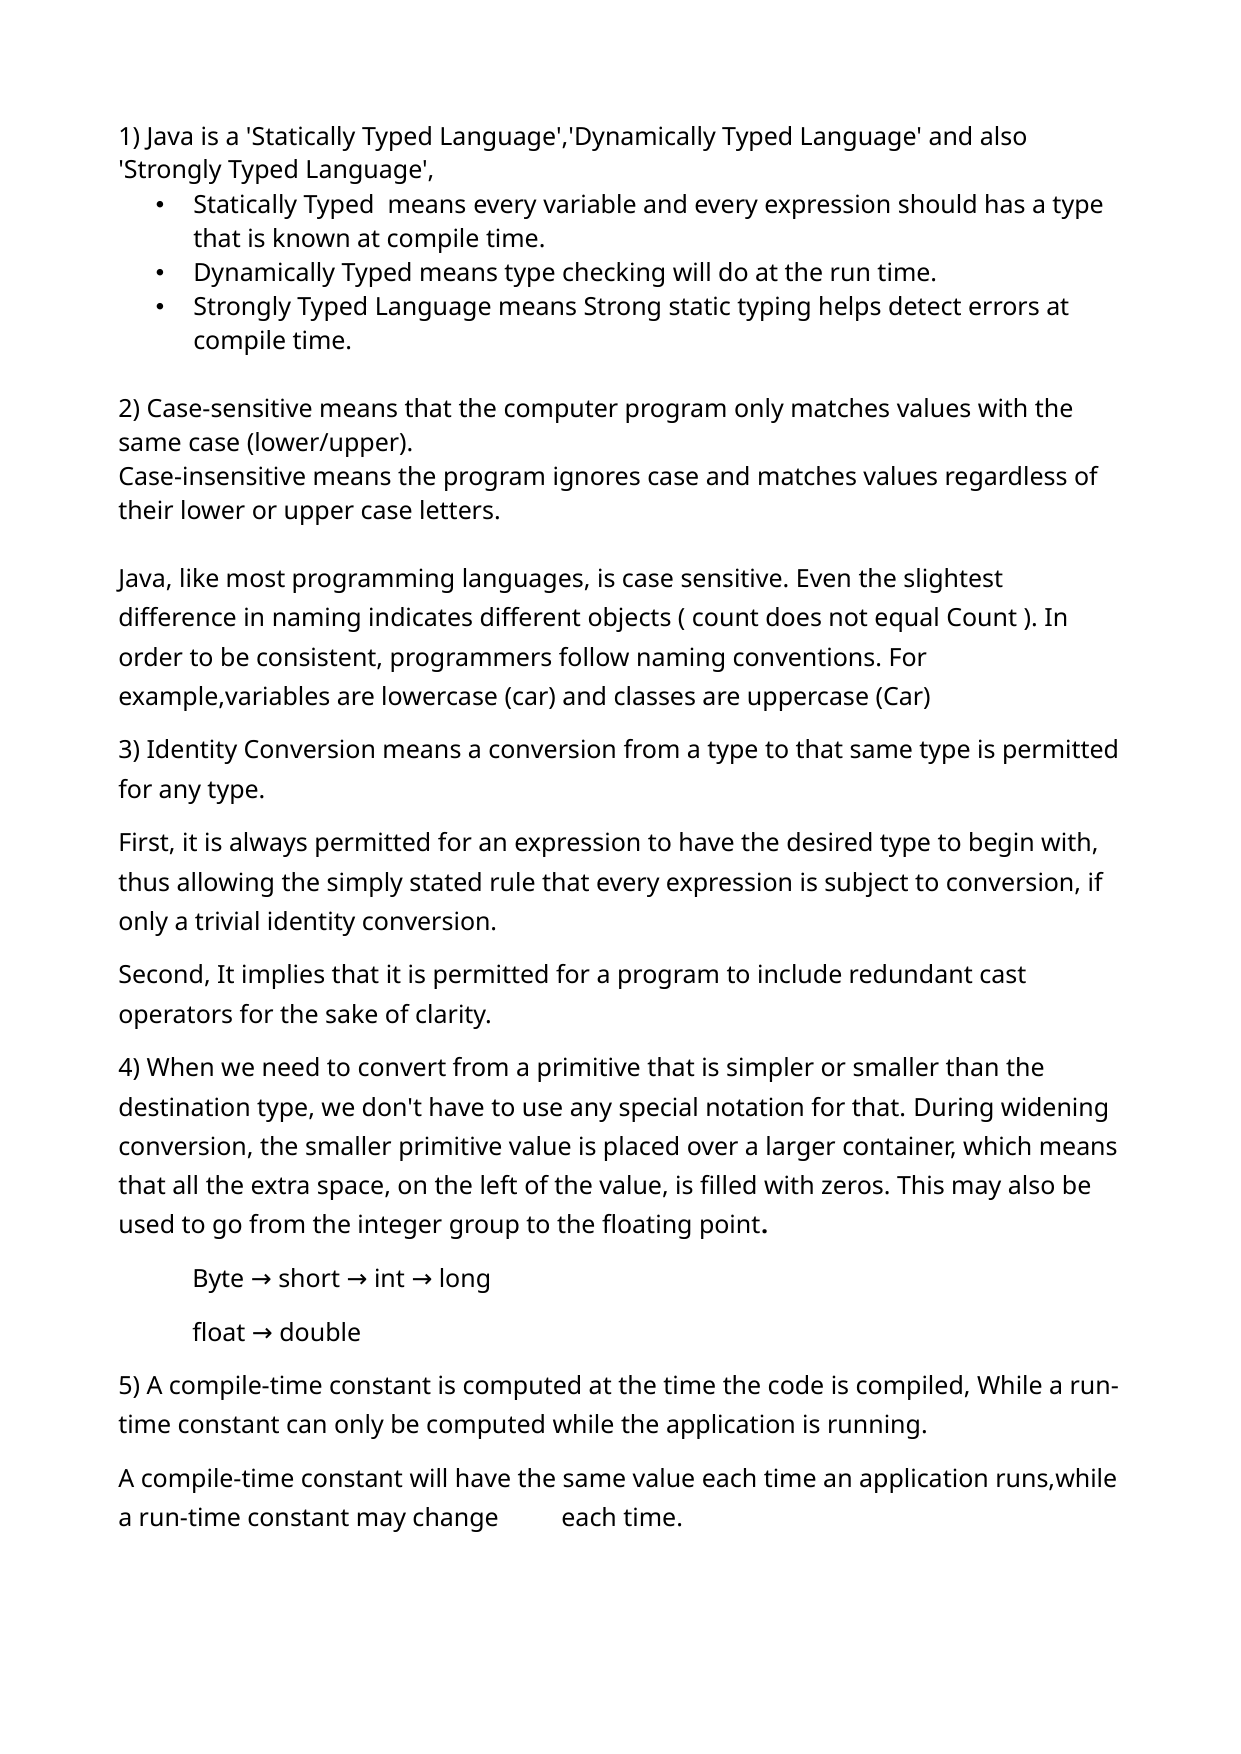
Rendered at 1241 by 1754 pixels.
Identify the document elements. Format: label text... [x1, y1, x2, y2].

list Statically Typed means every variable and every expression should has a type that is known at compile time. [156, 186, 1122, 254]
text Second, It implies that it is permitted for a program to include redundant cast operators for the sake of clarity. [118, 957, 1122, 1030]
text Byte → short → int → long [118, 1261, 1122, 1294]
text A compile-time constant will have the same value each time an application runs,while a run-time constant may change each time. [118, 1461, 1122, 1534]
list Strongly Typed Language means Strong static typing helps detect errors at compile time. [156, 288, 1122, 357]
text 3) Identity Conversion means a conversion from a type to that same type is permitted for any type. [118, 732, 1122, 805]
text 1) Java is a 'Statically Typed Language','Dynamically Typed Language' and also 'Strongly Typed Language', [118, 118, 1122, 186]
text 2) Case-sensitive means that the computer program only matches values with the same case (lower/upper). [118, 391, 1122, 459]
text 4) When we need to convert from a primitive that is simpler or smaller than the destination type, we don't have to use any special notation for that. During widening conversion, the smaller primitive value is placed over a larger container, which means that all the extra space, on the left of the value, is filled with zeros. This may also be used to go from the integer group to the floating point. [118, 1050, 1122, 1241]
text float → double [118, 1314, 1122, 1348]
text 5) A compile-time constant is computed at the time the code is compiled, While a run-time constant can only be computed while the application is running. [118, 1368, 1122, 1441]
text First, it is always permitted for an expression to have the desired type to begin with, thus allowing the simply stated rule that every expression is subject to conversion, if only a trivial identity conversion. [118, 825, 1122, 937]
text Java, like most programming languages, is case sensitive. Even the slightest difference in naming indicates different objects ( count does not equal Count ). In order to be consistent, programmers follow naming conventions. For example,variables are lowercase (car) and classes are uppercase (Car) [118, 561, 1122, 712]
list Dynamically Typed means type checking will do at the run time. [156, 254, 1122, 288]
text Case-insensitive means the program ignores case and matches values regardless of their lower or upper case letters. [118, 459, 1122, 527]
